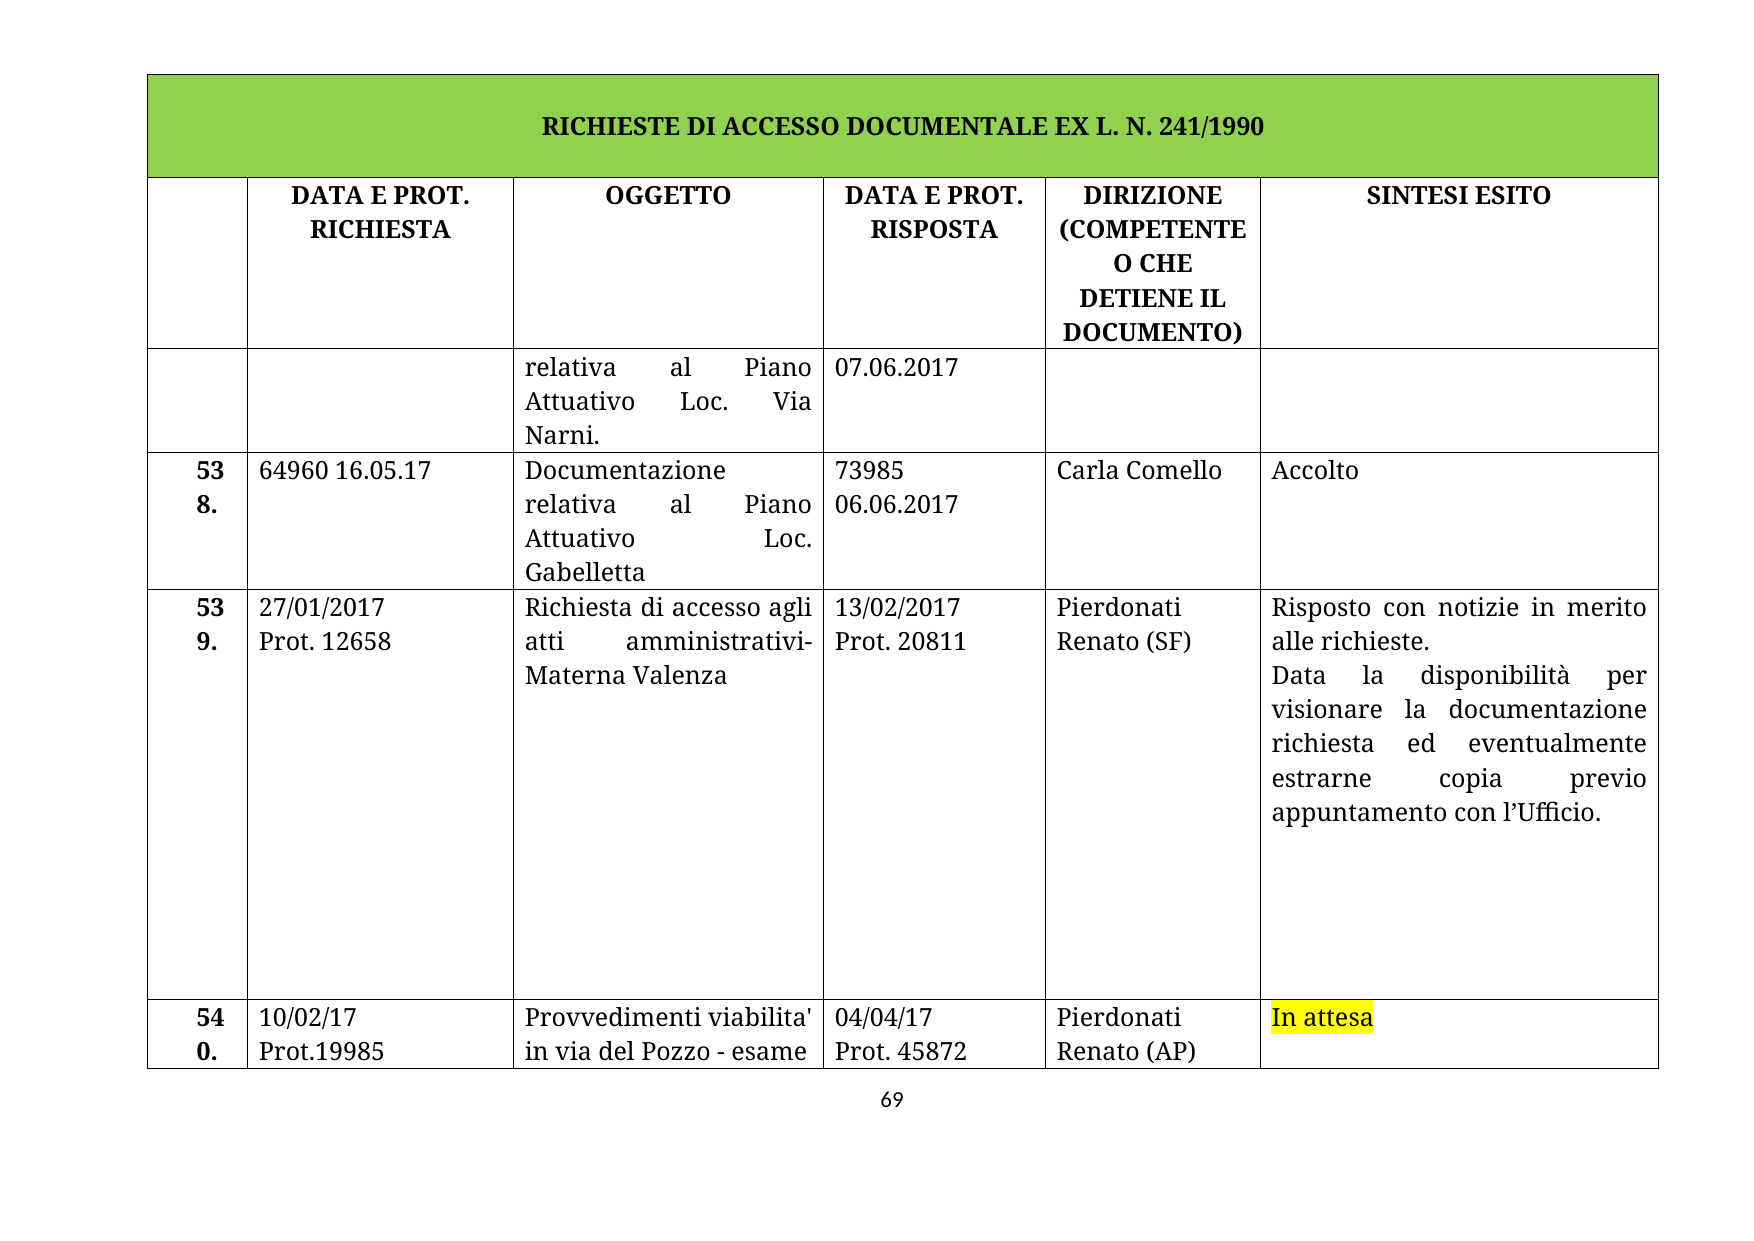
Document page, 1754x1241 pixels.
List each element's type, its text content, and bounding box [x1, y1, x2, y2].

table_cell [148, 349, 247, 452]
table_cell 64960 16.05.17 [248, 453, 513, 589]
table_header RICHIESTE DI ACCESSO DOCUMENTALE EX L. N. 241/1990 [148, 75, 1658, 177]
table_cell In attesa [1261, 1000, 1658, 1068]
table_cell Risposto con notizie in merito alle richieste. Data la disponibilità per visionare la documentazione richiesta ed eventualmente estrarne copia previo appuntamento con l’Ufficio. [1261, 590, 1658, 999]
table_cell Documentazione relativa al Piano Attuativo Loc. Gabelletta [514, 453, 823, 589]
table_cell [148, 1000, 247, 1068]
table_cell Provvedimenti viabilita' in via del Pozzo - esame [514, 1000, 823, 1068]
table_cell [1046, 349, 1260, 452]
table_cell [148, 453, 247, 589]
table_cell [248, 349, 513, 452]
table_cell 10/02/17 Prot.19985 [248, 1000, 513, 1068]
table_cell Accolto [1261, 453, 1658, 589]
table_cell Pierdonati Renato (SF) [1046, 590, 1260, 999]
table_cell [148, 590, 247, 999]
table_cell Pierdonati Renato (AP) [1046, 1000, 1260, 1068]
table_cell 27/01/2017 Prot. 12658 [248, 590, 513, 999]
table_cell 07.06.2017 [824, 349, 1045, 452]
table_cell DIRIZIONE (COMPETENTE O CHE DETIENE IL DOCUMENTO) [1046, 178, 1260, 348]
table_cell OGGETTO [514, 178, 823, 348]
table_cell Richiesta di accesso agli atti amministrativi- Materna Valenza [514, 590, 823, 999]
table_cell relativa al Piano Attuativo Loc. Via Narni. [514, 349, 823, 452]
table_cell Carla Comello [1046, 453, 1260, 589]
table_cell SINTESI ESITO [1261, 178, 1658, 348]
table_cell [148, 178, 247, 348]
table_cell 13/02/2017 Prot. 20811 [824, 590, 1045, 999]
table_cell [1261, 349, 1658, 452]
table_cell DATA E PROT. RICHIESTA [248, 178, 513, 348]
table_cell DATA E PROT. RISPOSTA [824, 178, 1045, 348]
table_cell 73985 06.06.2017 [824, 453, 1045, 589]
table_cell 04/04/17 Prot. 45872 [824, 1000, 1045, 1068]
